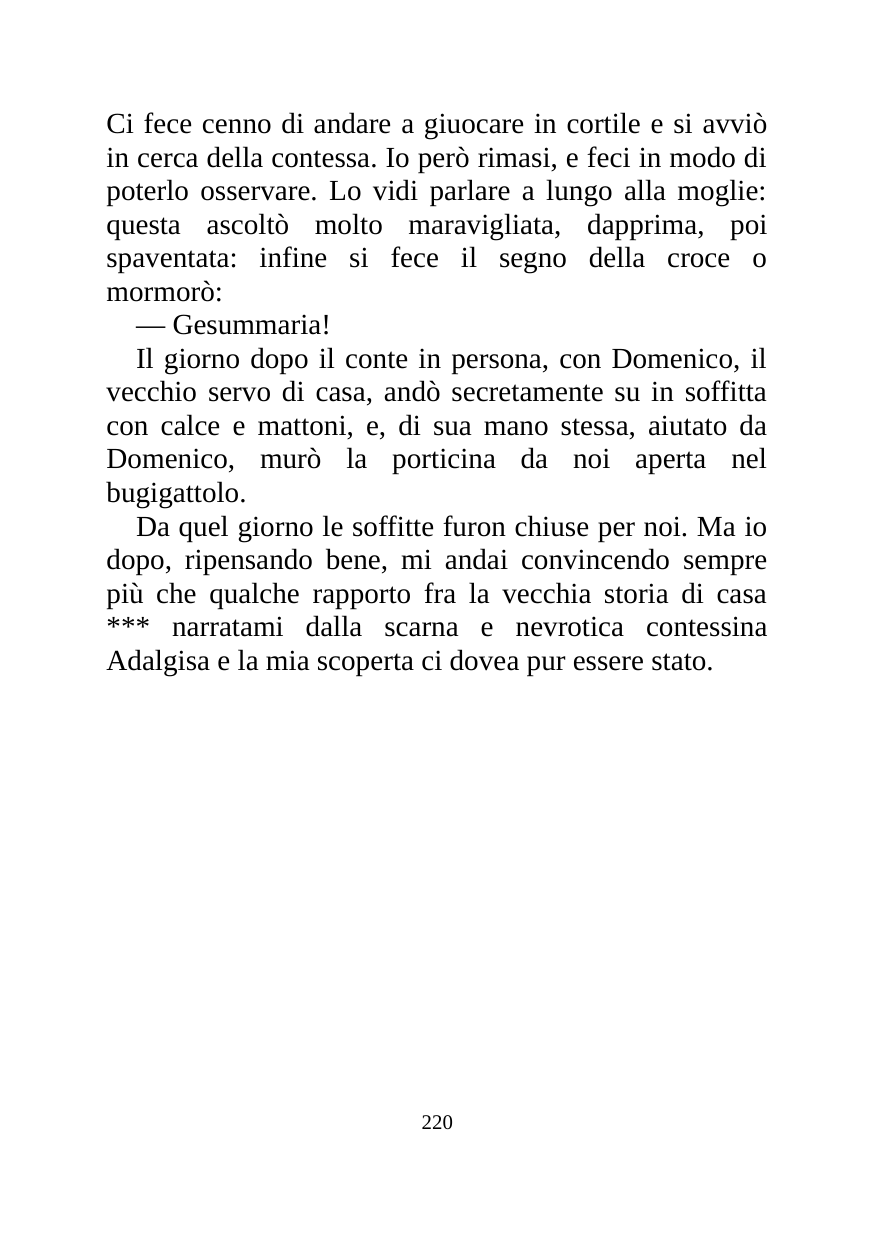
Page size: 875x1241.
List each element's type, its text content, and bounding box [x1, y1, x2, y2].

text Il giorno dopo il conte in persona, con Domenico, il vecchio servo di casa, andò secretamente su in soffitta con calce e mattoni, e, di sua mano stessa, aiutato da Domenico, murò la porticina da noi aperta nel bugigattolo. [106, 341, 768, 509]
text — Gesummaria! [106, 307, 768, 341]
text Da quel giorno le soffitte furon chiuse per noi. Ma io dopo, ripensando bene, mi andai convincendo sempre più che qualche rapporto fra la vecchia storia di casa *** narratami dalla scarna e nevrotica contessina Adalgisa e la mia scoperta ci dovea pur essere stato. [106, 509, 768, 676]
text Ci fece cenno di andare a giuocare in cortile e si avviò in cerca della contessa. Io però rimasi, e feci in modo di poterlo osservare. Lo vidi parlare a lungo alla moglie: questa ascoltò molto maravigliata, dapprima, poi spaventata: infine si fece il segno della croce o mormorò: [106, 106, 768, 307]
